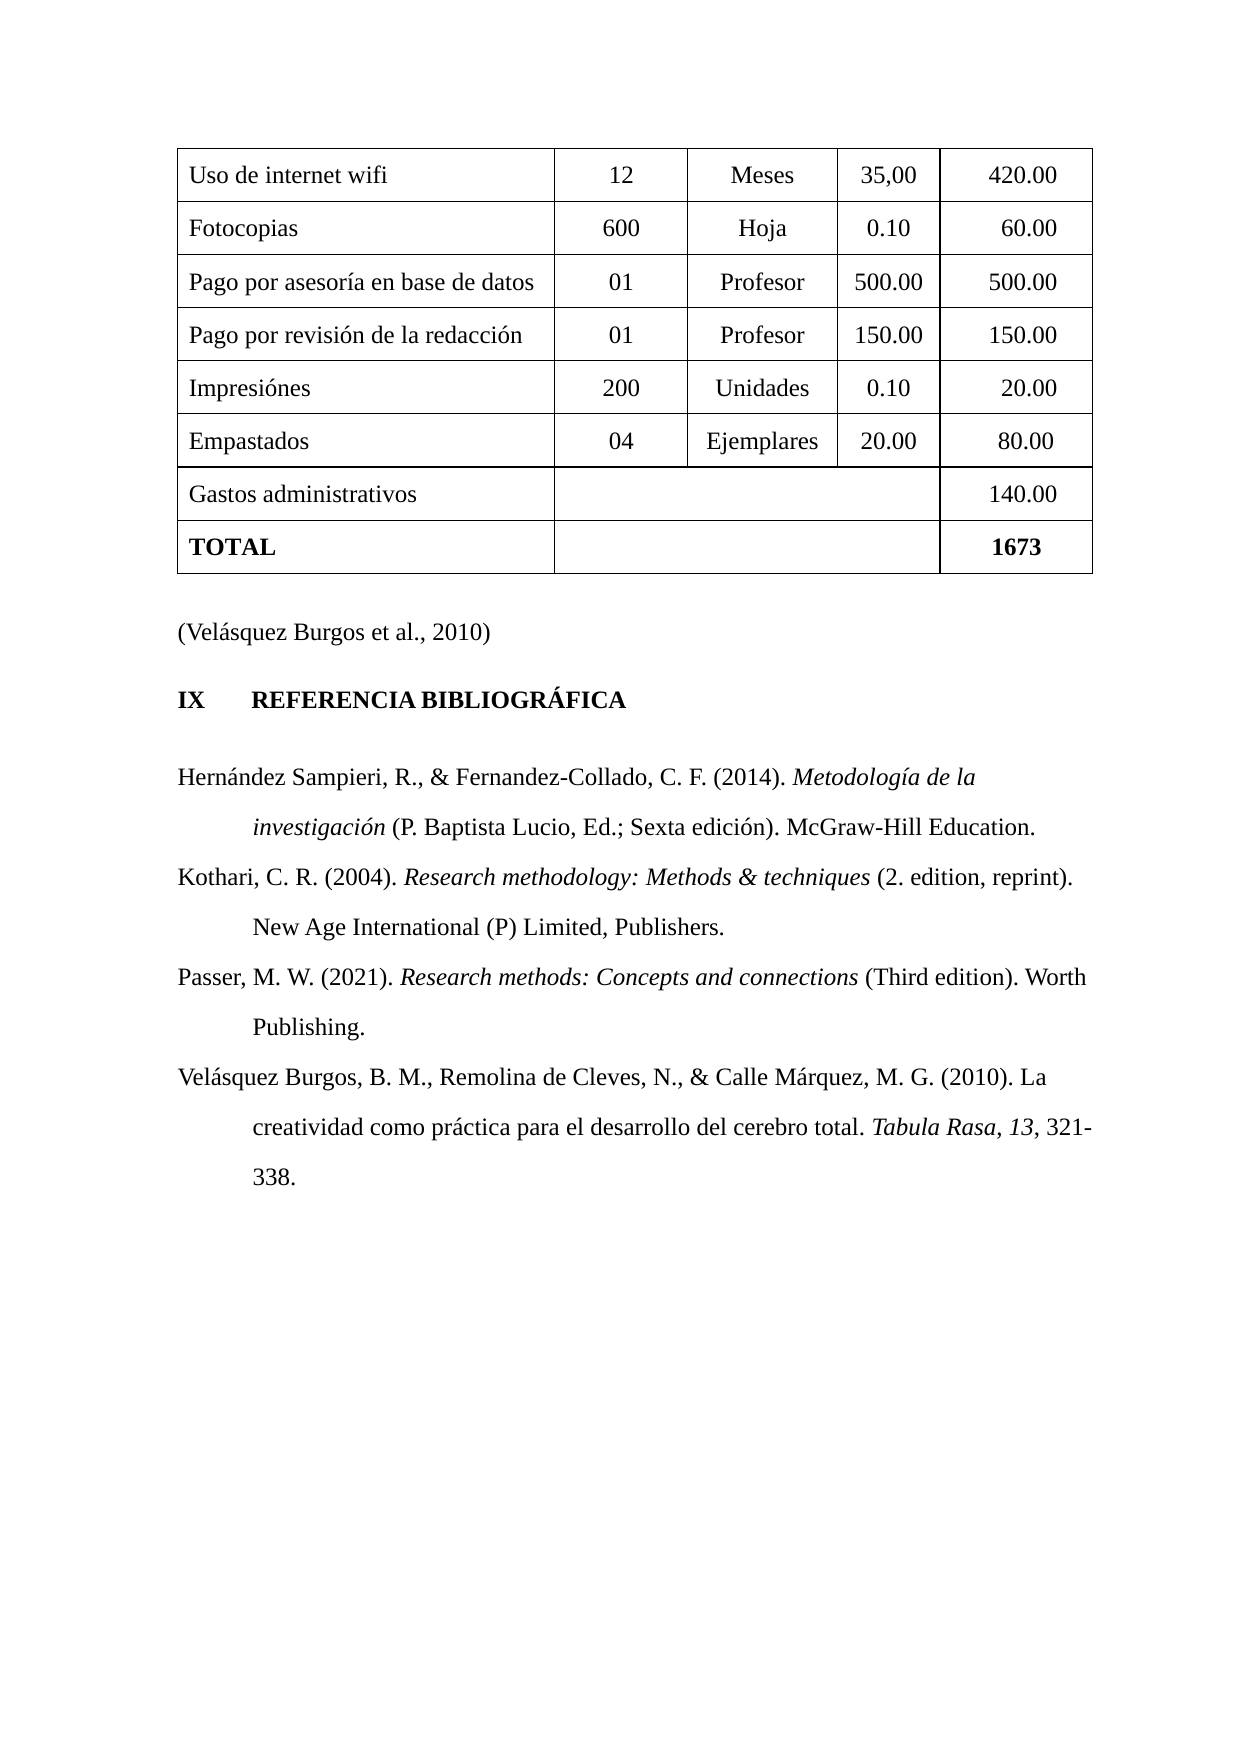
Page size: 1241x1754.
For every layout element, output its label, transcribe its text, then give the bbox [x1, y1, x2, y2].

table_cell Meses [688, 149, 837, 201]
table_cell [555, 468, 939, 519]
table_cell 420.00 [941, 149, 1092, 201]
table_cell TOTAL [178, 521, 554, 573]
table_cell 500.00 [838, 255, 939, 307]
text Kothari, C. R. (2004). Research methodology: Methods & techniques (2. edition, reprint). New Age International (P) Limited, Publishers. [177, 841, 1093, 941]
table_cell 140.00 [941, 468, 1092, 519]
table_cell Empastados [178, 414, 554, 466]
table_cell Hoja [688, 202, 837, 254]
table_cell 600 [555, 202, 687, 254]
table_cell 04 [555, 414, 687, 466]
subtitle REFERENCIA BIBLIOGRÁFICA [177, 685, 1093, 714]
table_cell Impresiónes [178, 361, 554, 413]
table_cell 0.10 [838, 202, 939, 254]
text Passer, M. W. (2021). Research methods: Concepts and connections (Third edition). Worth Publishing. [177, 941, 1093, 1041]
table_cell 200 [555, 361, 687, 413]
table_cell 150.00 [838, 308, 939, 360]
table_cell 01 [555, 308, 687, 360]
table_cell 80.00 [941, 414, 1092, 466]
table_cell 500.00 [941, 255, 1092, 307]
table_cell 60.00 [941, 202, 1092, 254]
table_cell 1673 [941, 521, 1092, 573]
table_cell 0.10 [838, 361, 939, 413]
table_cell 12 [555, 149, 687, 201]
table_cell 20.00 [838, 414, 939, 466]
text (Velásquez Burgos et al., 2010) [177, 617, 1093, 646]
table_cell Pago por revisión de la redacción [178, 308, 554, 360]
table_cell Unidades [688, 361, 837, 413]
table_cell Uso de internet wifi [178, 149, 554, 201]
table_cell 150.00 [941, 308, 1092, 360]
table_cell Fotocopias [178, 202, 554, 254]
text Velásquez Burgos, B. M., Remolina de Cleves, N., & Calle Márquez, M. G. (2010). La creatividad como práctica para el desarrollo del cerebro total. Tabula Rasa, 13, 321-338. [177, 1041, 1093, 1191]
table_cell Ejemplares [688, 414, 837, 466]
table_cell Gastos administrativos [178, 468, 554, 519]
table_cell Profesor [688, 308, 837, 360]
table_cell 20.00 [941, 361, 1092, 413]
table_cell Profesor [688, 255, 837, 307]
text Hernández Sampieri, R., & Fernandez-Collado, C. F. (2014). Metodología de la investigación (P. Baptista Lucio, Ed.; Sexta edición). McGraw-Hill Education. [177, 741, 1093, 841]
table_cell Pago por asesoría en base de datos [178, 255, 554, 307]
table_cell 01 [555, 255, 687, 307]
table_cell [555, 521, 939, 573]
table_cell 35,00 [838, 149, 939, 201]
